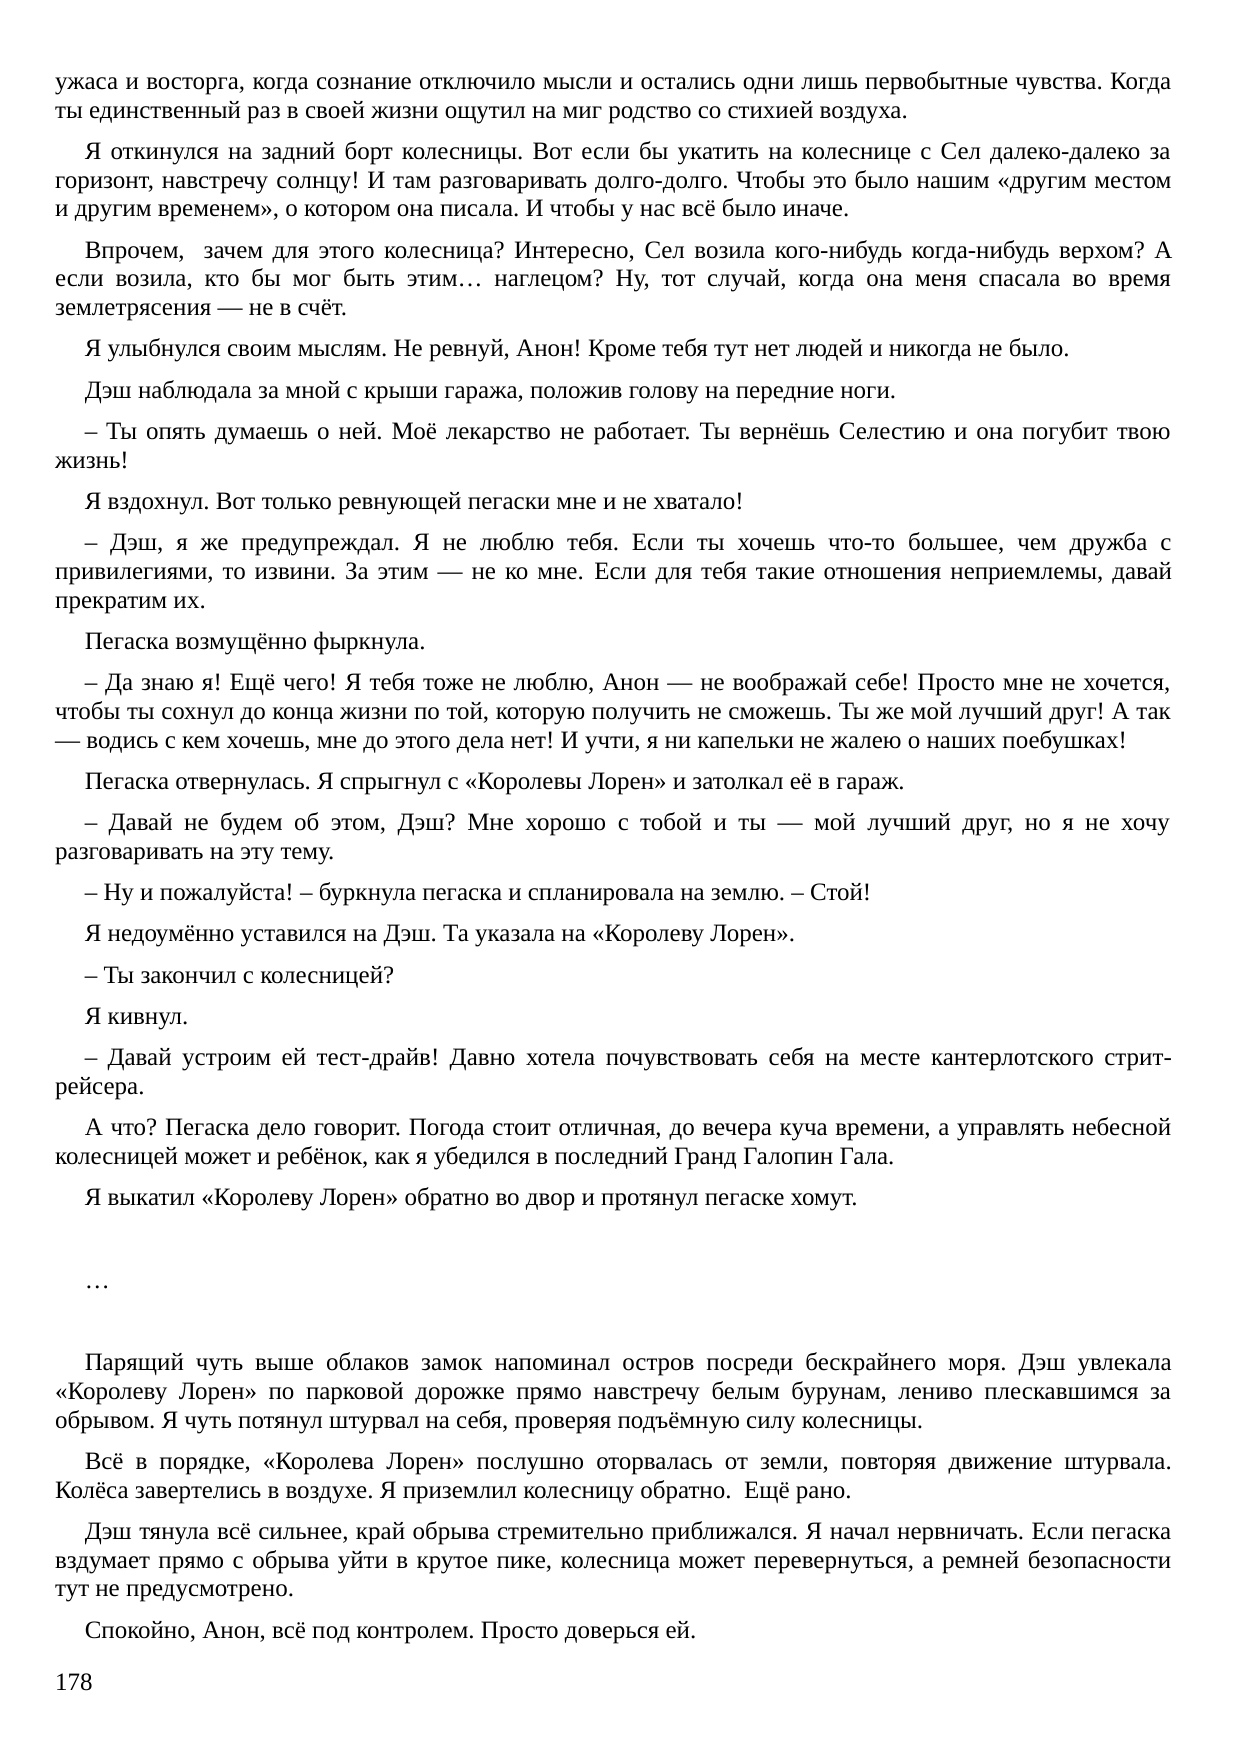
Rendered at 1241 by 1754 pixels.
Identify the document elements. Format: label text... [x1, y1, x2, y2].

text Впрочем, зачем для этого колесница? Интересно, Сел возила кого-нибудь когда-нибудь верхом? А если возила, кто бы мог быть этим… наглецом? Ну, тот случай, когда она меня спасала во время землетрясения — не в счёт. [55, 235, 1173, 321]
text Я кивнул. [55, 1001, 1173, 1030]
text – Да знаю я! Ещё чего! Я тебя тоже не люблю, Анон — не воображай себе! Просто мне не хочется, чтобы ты сохнул до конца жизни по той, которую получить не сможешь. Ты же мой лучший друг! А так — водись с кем хочешь, мне до этого дела нет! И учти, я ни капельки не жалею о наших поебушках! [55, 667, 1173, 753]
text Парящий чуть выше облаков замок напоминал остров посреди бескрайнего моря. Дэш увлекала «Королеву Лорен» по парковой дорожке прямо навстречу белым бурунам, лениво плескавшимся за обрывом. Я чуть потянул штурвал на себя, проверяя подъёмную силу колесницы. [55, 1347, 1173, 1433]
text – Давай не будем об этом, Дэш? Мне хорошо с тобой и ты — мой лучший друг, но я не хочу разговаривать на эту тему. [55, 807, 1173, 865]
text Я улыбнулся своим мыслям. Не ревнуй, Анон! Кроме тебя тут нет людей и никогда не было. [55, 333, 1173, 362]
text Спокойно, Анон, всё под контролем. Просто доверься ей. [55, 1615, 1173, 1643]
text Дэш наблюдала за мной с крыши гаража, положив голову на передние ноги. [55, 375, 1173, 403]
text Пегаска возмущённо фыркнула. [55, 626, 1173, 655]
text – Дэш, я же предупреждал. Я не люблю тебя. Если ты хочешь что-то большее, чем дружба с привилегиями, то извини. За этим — не ко мне. Если для тебя такие отношения неприемлемы, давай прекратим их. [55, 527, 1173, 613]
text … [55, 1265, 1173, 1293]
text – Давай устроим ей тест-драйв! Давно хотела почувствовать себя на месте кантерлотского стрит-рейсера. [55, 1042, 1173, 1100]
text ужаса и восторга, когда сознание отключило мысли и остались одни лишь первобытные чувства. Когда ты единственный раз в своей жизни ощутил на миг родство со стихией воздуха. [55, 66, 1173, 123]
text – Ну и пожалуйста! – буркнула пегаска и спланировала на землю. – Стой! [55, 877, 1173, 906]
text – Ты закончил с колесницей? [55, 960, 1173, 988]
text Дэш тянула всё сильнее, край обрыва стремительно приближался. Я начал нервничать. Если пегаска вздумает прямо с обрыва уйти в крутое пике, колесница может перевернуться, а ремней безопасности тут не предусмотрено. [55, 1516, 1173, 1602]
text Всё в порядке, «Королева Лорен» послушно оторвалась от земли, повторяя движение штурвала. Колёса завертелись в воздухе. Я приземлил колесницу обратно. Ещё рано. [55, 1446, 1173, 1503]
text Я выкатил «Королеву Лорен» обратно во двор и протянул пегаске хомут. [55, 1182, 1173, 1211]
text – Ты опять думаешь о ней. Моё лекарство не работает. Ты вернёшь Селестию и она погубит твою жизнь! [55, 416, 1173, 473]
text Я недоумённо уставился на Дэш. Та указала на «Королеву Лорен». [55, 918, 1173, 947]
text Пегаска отвернулась. Я спрыгнул с «Королевы Лорен» и затолкал её в гараж. [55, 766, 1173, 795]
text Я вздохнул. Вот только ревнующей пегаски мне и не хватало! [55, 486, 1173, 515]
text Я откинулся на задний борт колесницы. Вот если бы укатить на колеснице с Сел далеко-далеко за горизонт, навстречу солнцу! И там разговаривать долго-долго. Чтобы это было нашим «другим местом и другим временем», о котором она писала. И чтобы у нас всё было иначе. [55, 136, 1173, 222]
text А что? Пегаска дело говорит. Погода стоит отличная, до вечера куча времени, а управлять небесной колесницей может и ребёнок, как я убедился в последний Гранд Галопин Гала. [55, 1112, 1173, 1170]
